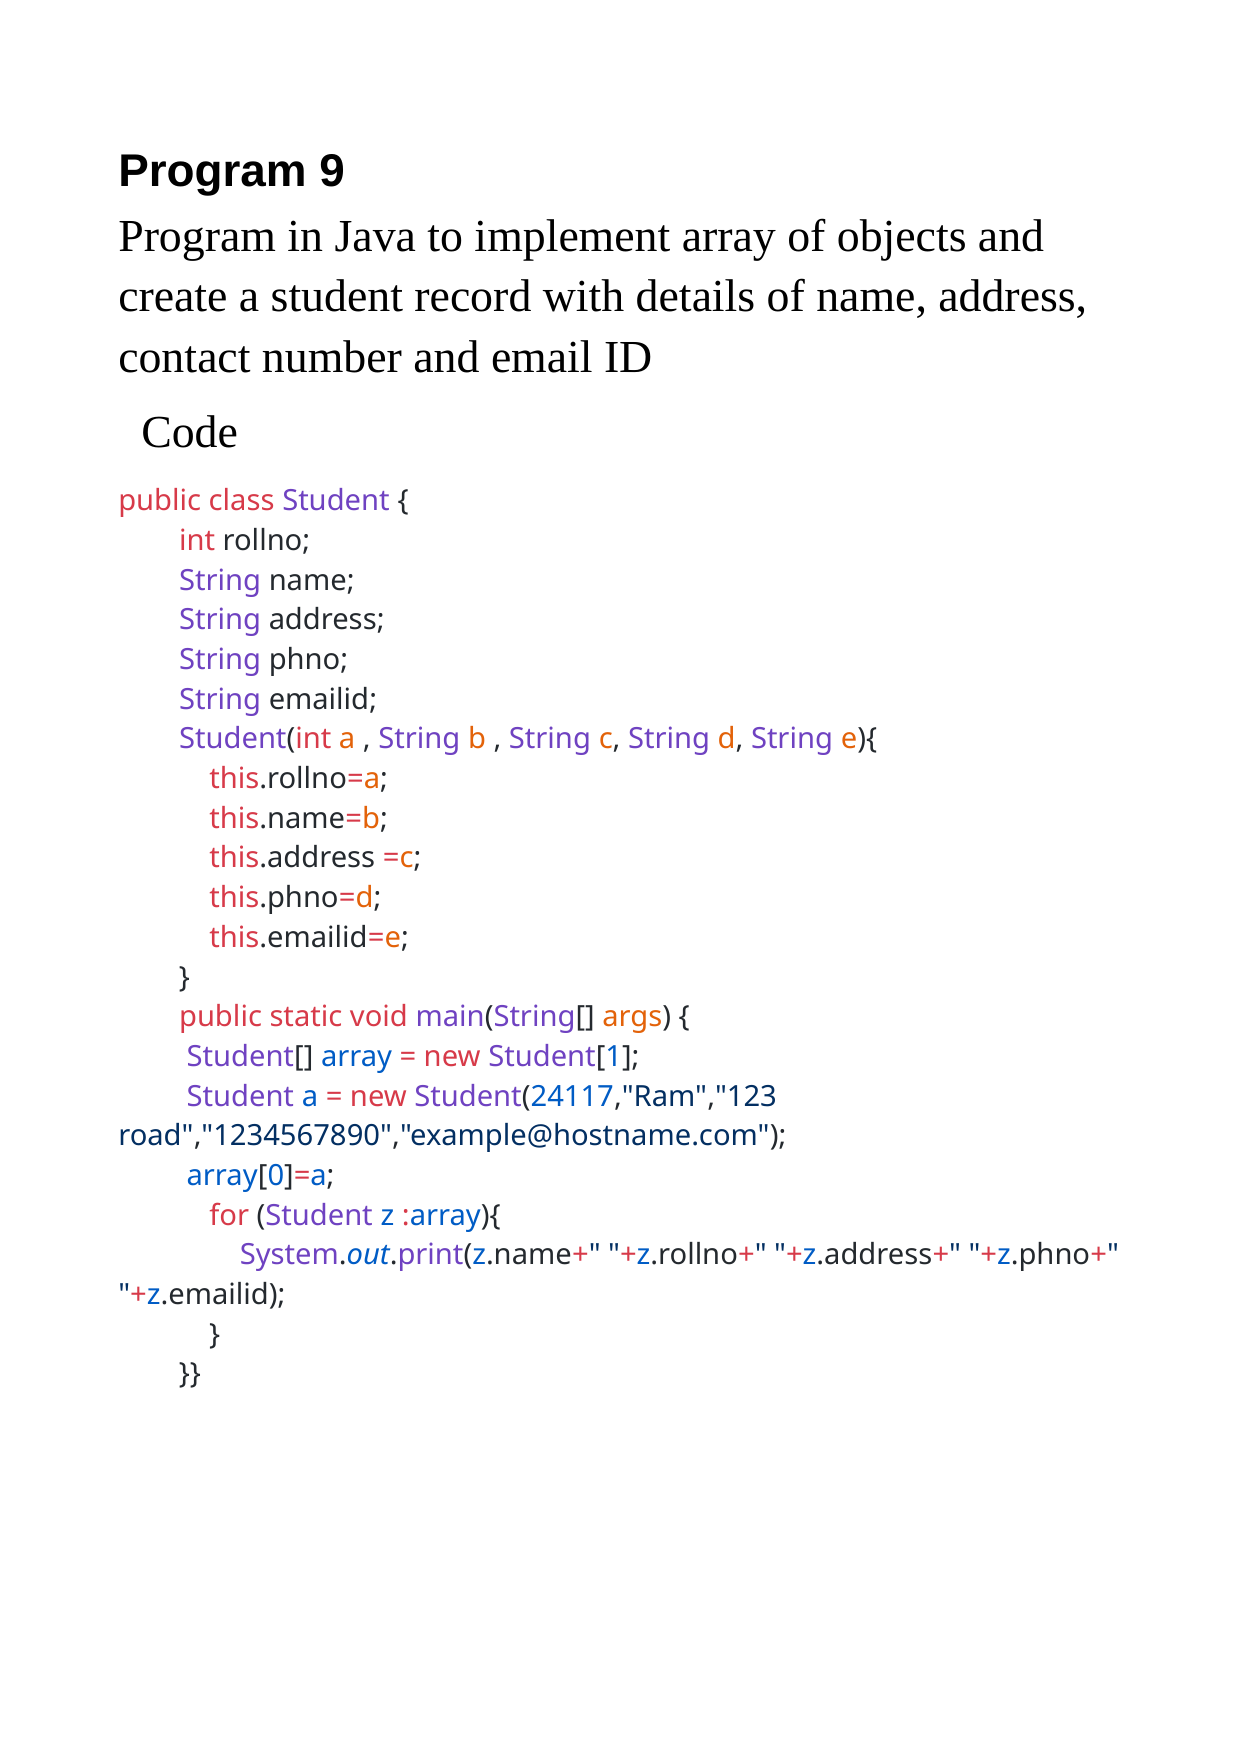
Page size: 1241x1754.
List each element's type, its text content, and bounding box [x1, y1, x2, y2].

subtitle Program 9 [118, 143, 1157, 196]
text Code [118, 404, 1157, 457]
text public class Student { int rollno; String name; String address; String phno; String emailid; Student(int a , String b , String c, String d, String e){ this.rollno=a; this.name=b; this.address =c; this.phno=d; this.emailid=e; } public static void main(String[] args) { Student[] array = new Student[1]; Student a = new Student(24117,"Ram","123 road","1234567890","example@hostname.com"); array[0]=a; for (Student z :array){ System.out.print(z.name+" "+z.rollno+" "+z.address+" "+z.phno+" "+z.emailid); } }} [118, 479, 1157, 1392]
text Program in Java to implement array of objects and create a student record with details of name, address, contact number and email ID [118, 208, 1157, 382]
